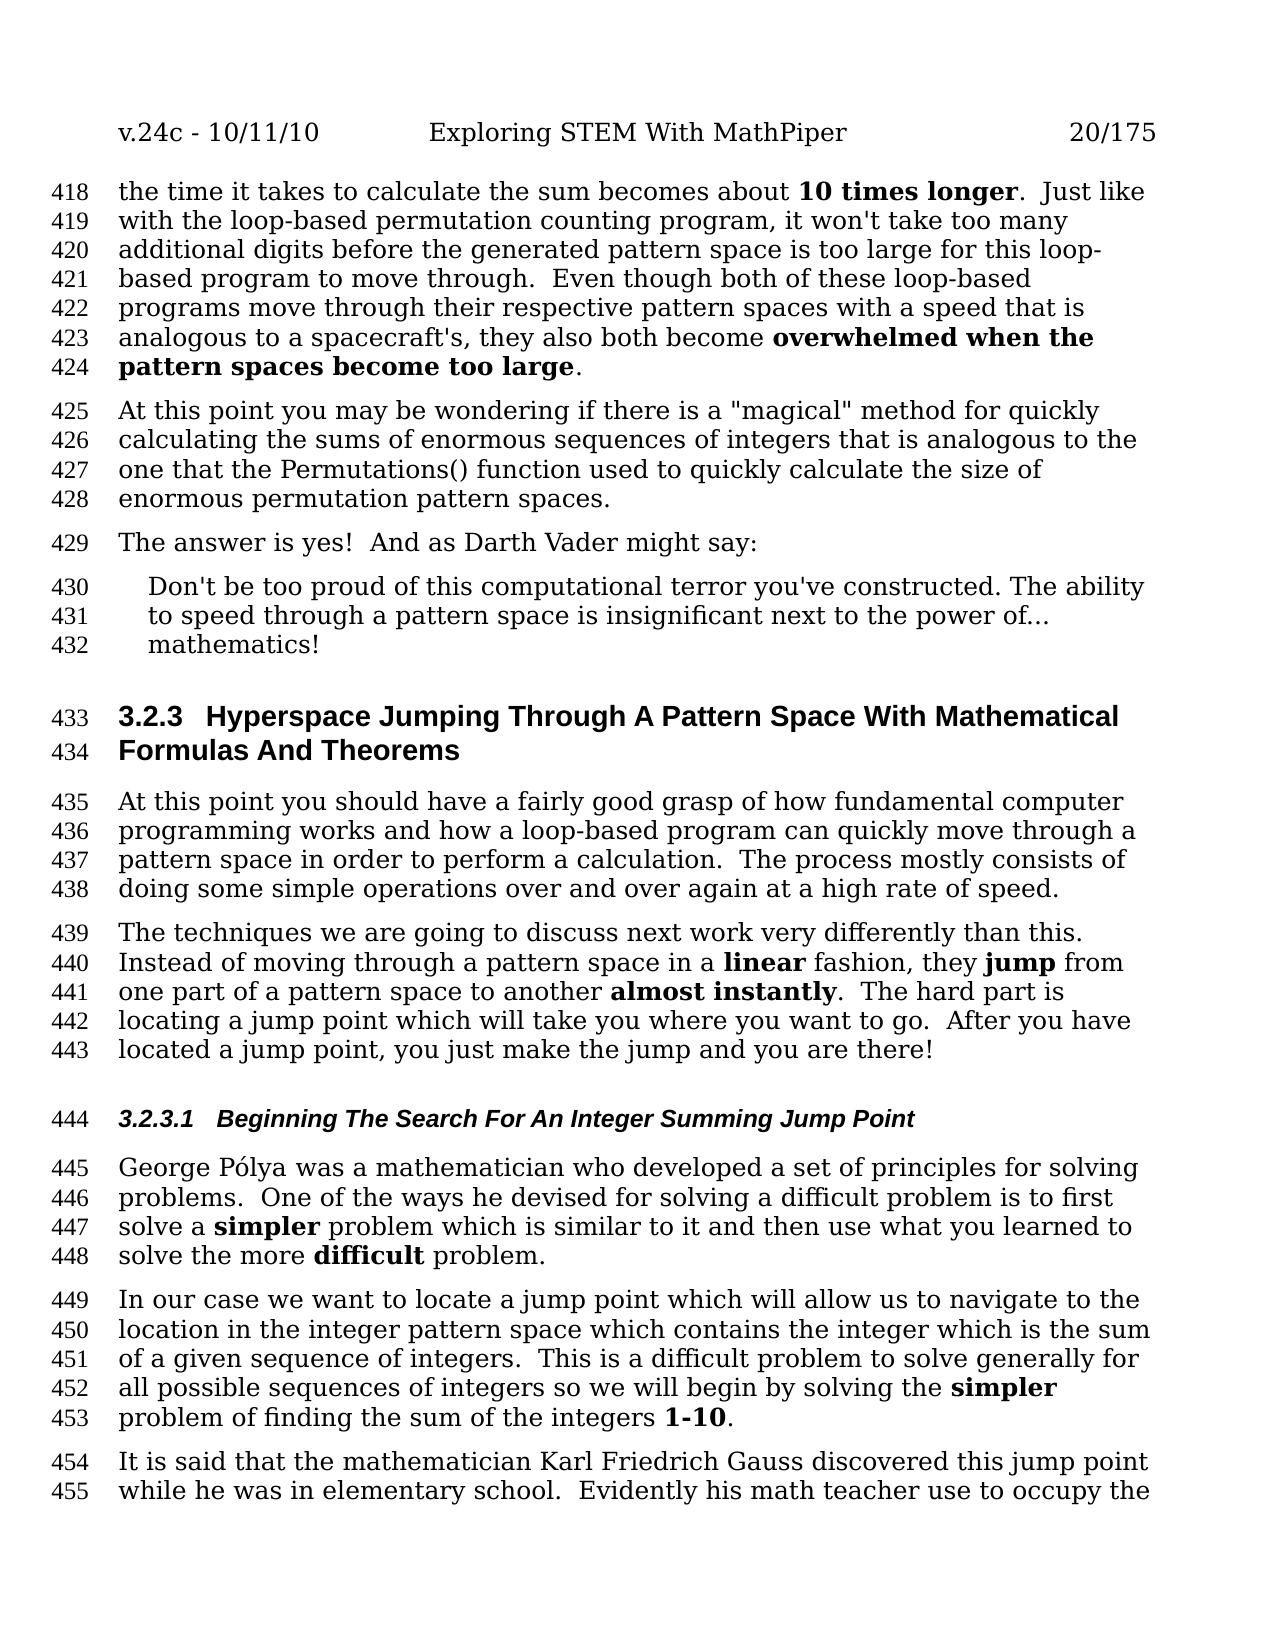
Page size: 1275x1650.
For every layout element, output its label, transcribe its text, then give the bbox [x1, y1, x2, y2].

text George Pólya was a mathematician who developed a set of principles for solving problems. One of the ways he devised for solving a difficult problem is to first solve a simpler problem which is similar to it and then use what you learned to solve the more difficult problem. [118, 1153, 1157, 1271]
subtitle Beginning The Search For An Integer Summing Jump Point [118, 1104, 1157, 1132]
subtitle Hyperspace Jumping Through A Pattern Space With Mathematical Formulas And Theorems [118, 699, 1157, 766]
text The answer is yes! And as Darth Vader might say: [118, 528, 1157, 557]
text It is said that the mathematician Karl Friedrich Gauss discovered this jump point while he was in elementary school. Evidently his math teacher use to occupy the [118, 1447, 1157, 1505]
text At this point you should have a fairly good grasp of how fundamental computer programming works and how a loop-based program can quickly move through a pattern space in order to perform a calculation. The process mostly consists of doing some simple operations over and over again at a high rate of speed. [118, 787, 1157, 904]
text At this point you may be wondering if there is a "magical" method for quickly calculating the sums of enormous sequences of integers that is analogous to the one that the Permutations() function used to quickly calculate the size of enormous permutation pattern spaces. [118, 397, 1157, 513]
text the time it takes to calculate the sum becomes about 10 times longer. Just like with the loop-based permutation counting program, it won't take too many additional digits before the generated pattern space is too large for this loop-based program to move through. Even though both of these loop-based programs move through their respective pattern spaces with a speed that is analogous to a spacecraft's, they also both become overwhelmed when the pattern spaces become too large. [118, 177, 1157, 382]
text Don't be too proud of this computational terror you've constructed. The ability to speed through a pattern space is insignificant next to the power of... mathematics! [148, 572, 1157, 660]
text The techniques we are going to discuss next work very differently than this. Instead of moving through a pattern space in a linear fashion, they jump from one part of a pattern space to another almost instantly. The hard part is locating a jump point which will take you where you want to go. After you have located a jump point, you just make the jump and you are there! [118, 919, 1157, 1065]
text In our case we want to locate a jump point which will allow us to navigate to the location in the integer pattern space which contains the integer which is the sum of a given sequence of integers. This is a difficult problem to solve generally for all possible sequences of integers so we will begin by solving the simpler problem of finding the sum of the integers 1-10. [118, 1286, 1157, 1432]
